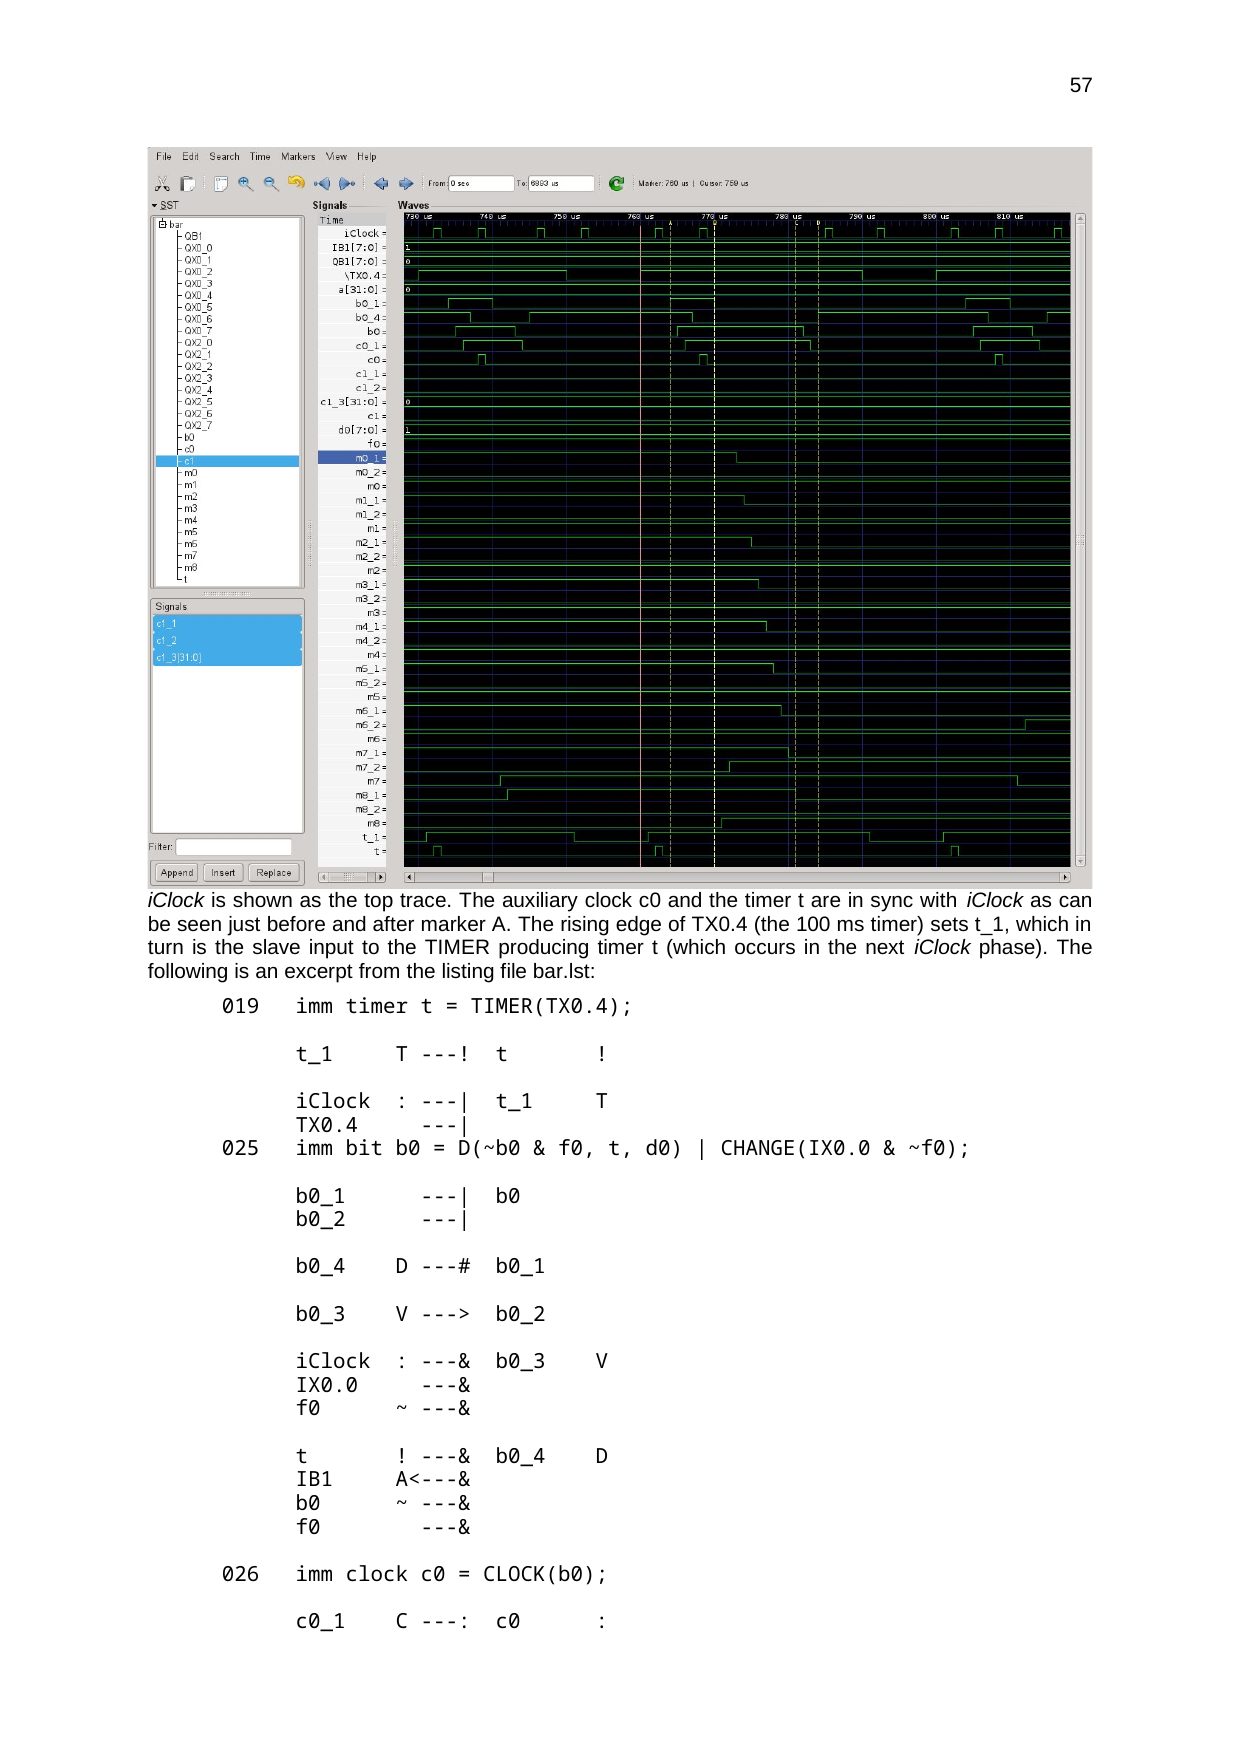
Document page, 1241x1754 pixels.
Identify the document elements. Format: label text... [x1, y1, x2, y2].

text iClock : ---& b0_3 V [222, 1350, 1092, 1373]
text TX0.4 ---| [222, 1113, 1092, 1137]
text b0_4 D ---# b0_1 [222, 1255, 1092, 1279]
text IB1 A<---& [222, 1468, 1092, 1492]
text b0_1 ---| b0 [222, 1184, 1092, 1208]
text c0_1 C ---: c0 : [222, 1610, 1092, 1633]
text b0_3 V ---> b0_2 [222, 1302, 1092, 1326]
text 019 imm timer t = TIMER(TX0.4); [222, 995, 1092, 1019]
text b0 ~ ---& [222, 1492, 1092, 1515]
picture [147, 147, 1093, 889]
text f0 ---& [222, 1515, 1092, 1539]
text t_1 T ---! t ! [222, 1042, 1092, 1066]
text t ! ---& b0_4 D [222, 1444, 1092, 1468]
text IX0.0 ---& [222, 1373, 1092, 1397]
text 026 imm clock c0 = CLOCK(b0); [222, 1562, 1092, 1586]
text b0_2 ---| [222, 1208, 1092, 1231]
text iClock : ---| t_1 T [222, 1089, 1092, 1113]
text iClock is shown as the top trace. The auxiliary clock c0 and the timer t are in sync with iClock as can be seen just before and after marker A. The rising edge of TX0.4 (the 100 ms timer) sets t_1, which in turn is the slave input to the TIMER producing timer t (which occurs in the next iClock phase). The following is an excerpt from the listing file bar.lst: [148, 889, 1092, 983]
text 025 imm bit b0 = D(~b0 & f0, t, d0) | CHANGE(IX0.0 & ~f0); [222, 1137, 1092, 1161]
text f0 ~ ---& [222, 1397, 1092, 1421]
